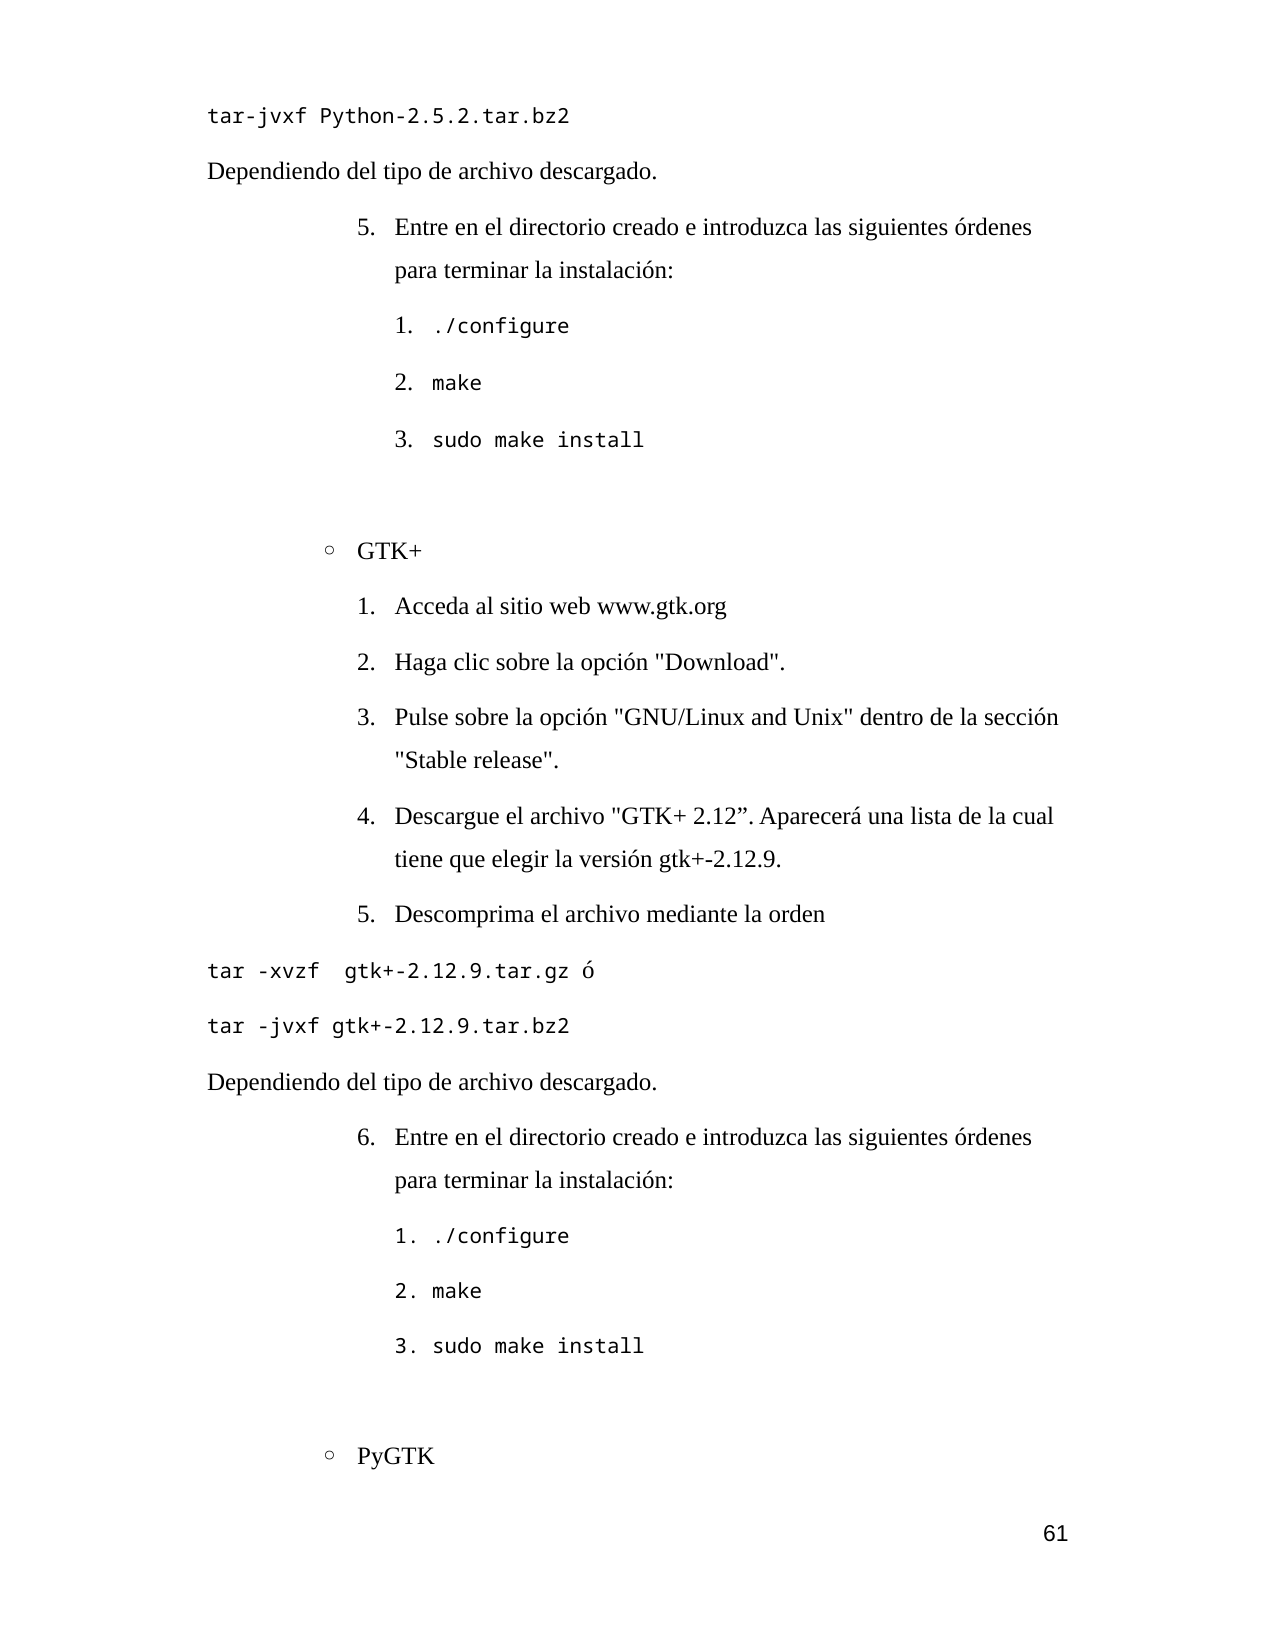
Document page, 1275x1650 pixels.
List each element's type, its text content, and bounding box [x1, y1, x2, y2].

list make [394, 1276, 1068, 1304]
list make [394, 367, 1068, 397]
list ./configure [394, 311, 1068, 340]
text tar -xvzf gtk+-2.12.9.tar.gz ó [207, 955, 1068, 984]
list sudo make install [394, 1331, 1068, 1359]
text tar-jvxf Python-2.5.2.tar.bz2 [207, 101, 1068, 130]
text Dependiendo del tipo de archivo descargado. [207, 156, 1068, 185]
list PyGTK [319, 1441, 1068, 1470]
list Haga clic sobre la opción "Download". [357, 647, 1068, 676]
list sudo make install [394, 424, 1068, 453]
list GTK+ [319, 536, 1068, 564]
list Descomprima el archivo mediante la orden [357, 899, 1068, 928]
text tar -jvxf gtk+-2.12.9.tar.bz2 [207, 1012, 1068, 1040]
list ./configure [394, 1221, 1068, 1249]
list Pulse sobre la opción "GNU/Linux and Unix" dentro de la sección "Stable release". [357, 702, 1068, 774]
list Descargue el archivo "GTK+ 2.12”. Aparecerá una lista de la cual tiene que elegir la versión gtk+-2.12.9. [357, 801, 1068, 873]
list Entre en el directorio creado e introduzca las siguientes órdenes para terminar la instalación: [357, 1122, 1068, 1194]
text Dependiendo del tipo de archivo descargado. [207, 1067, 1068, 1095]
list Acceda al sitio web www.gtk.org [357, 591, 1068, 620]
list Entre en el directorio creado e introduzca las siguientes órdenes para terminar la instalación: [357, 212, 1068, 284]
